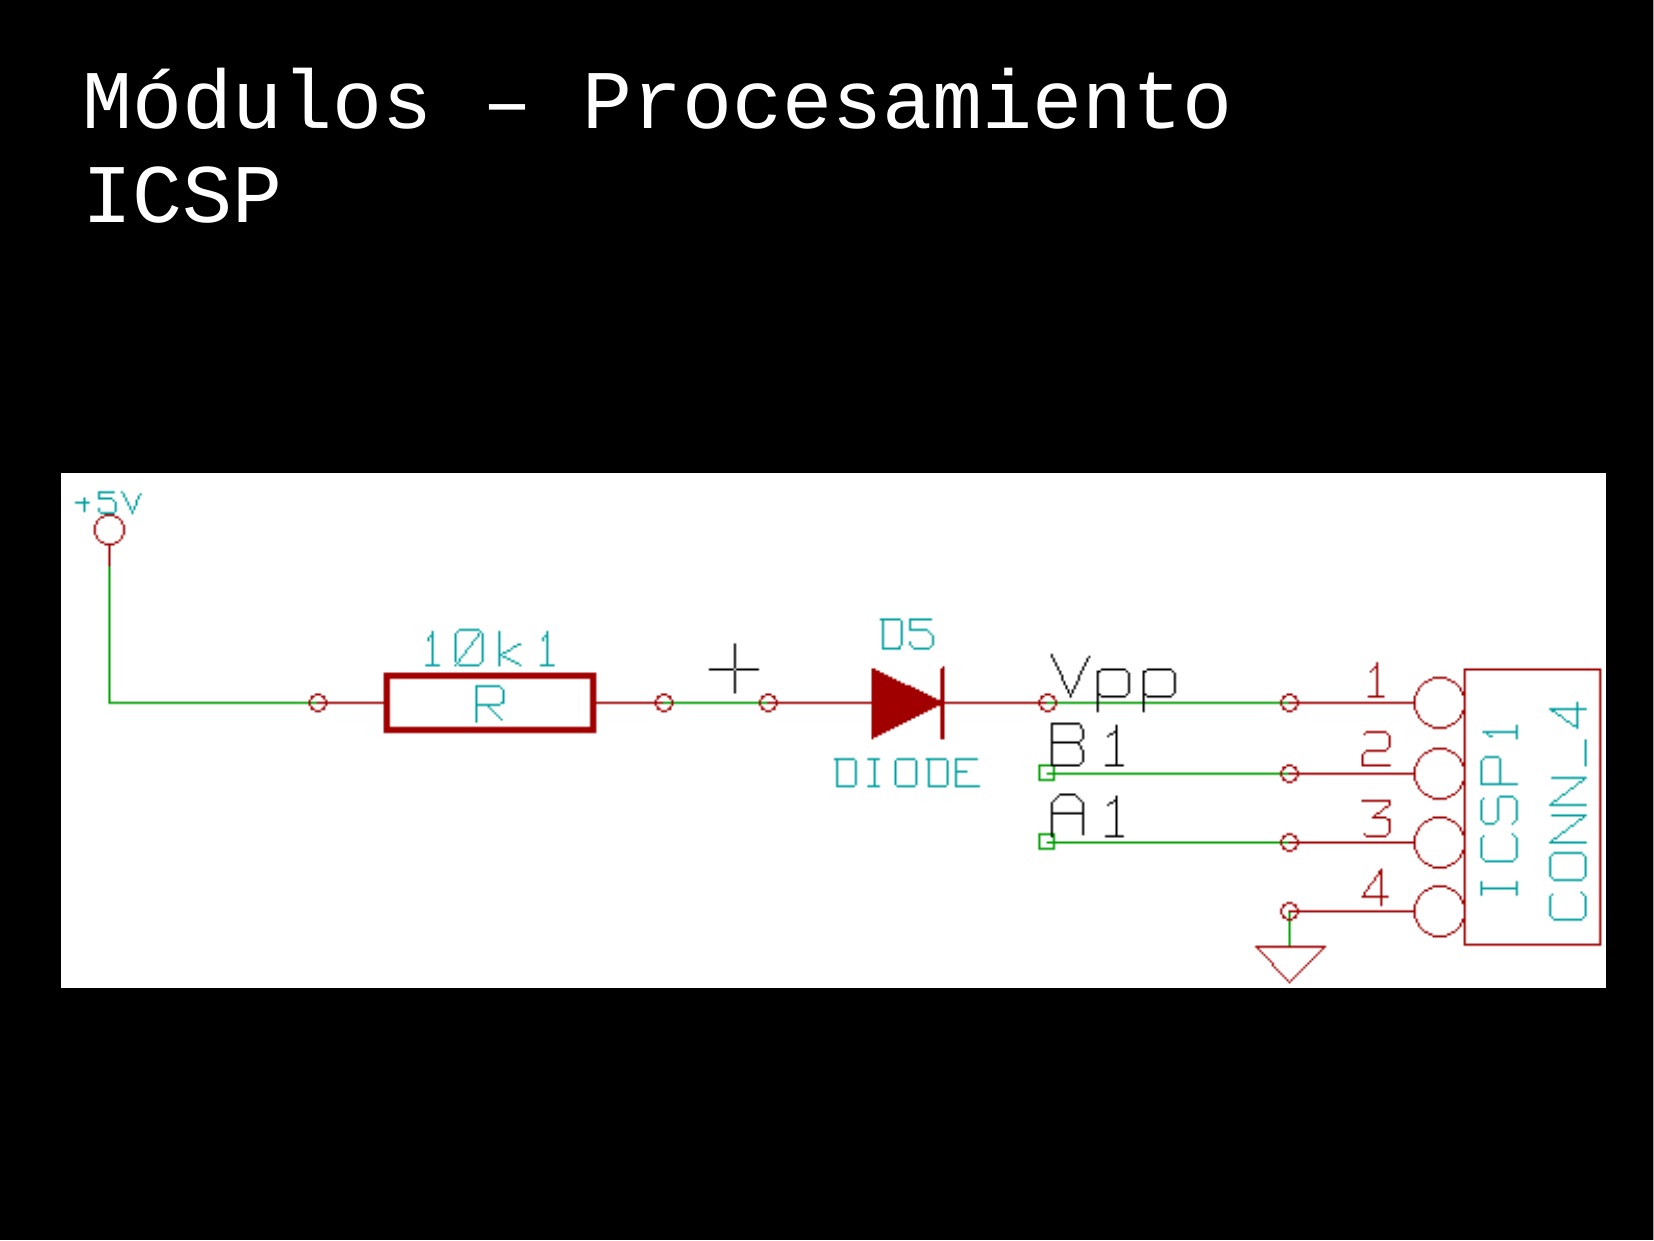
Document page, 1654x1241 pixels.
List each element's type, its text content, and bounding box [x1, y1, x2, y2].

title Módulos – Procesamiento ICSP [82, 49, 1571, 257]
picture [61, 473, 1606, 988]
